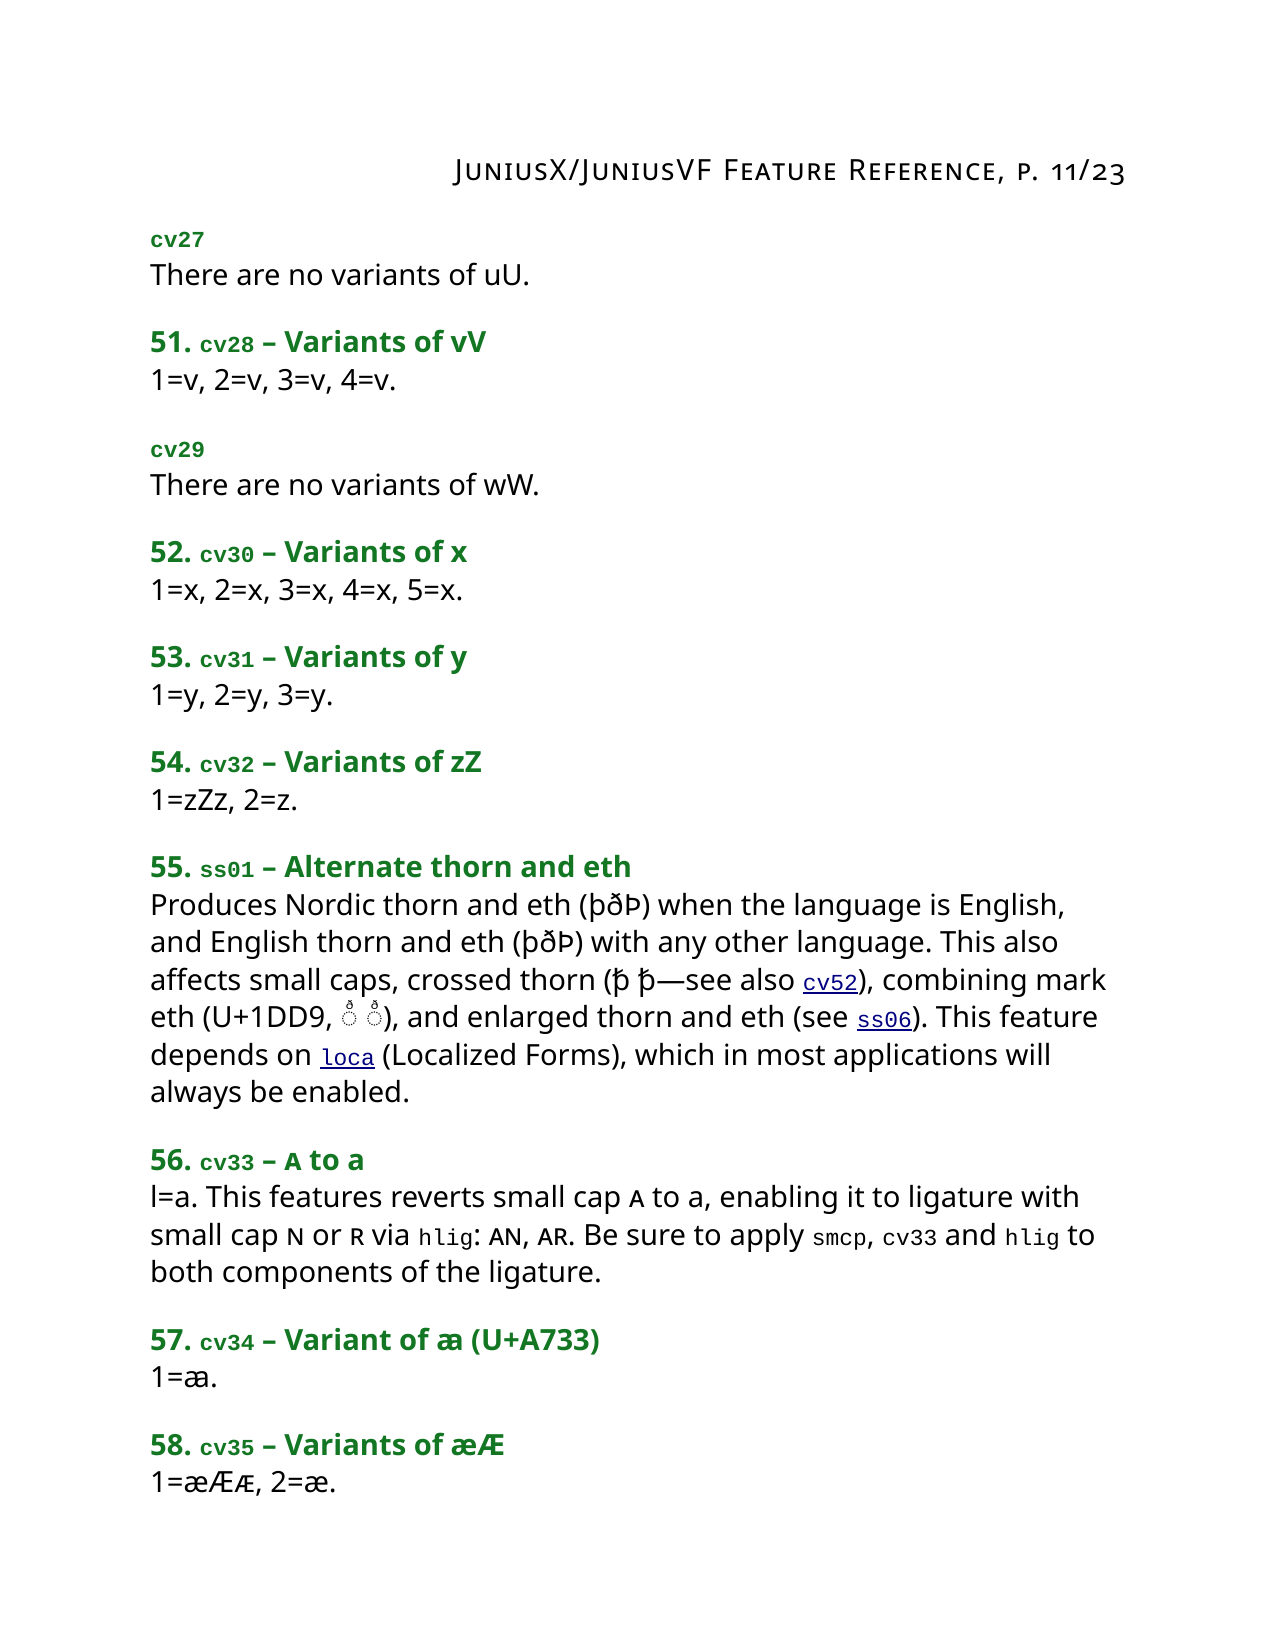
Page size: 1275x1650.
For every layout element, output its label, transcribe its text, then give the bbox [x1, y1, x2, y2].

text 1=y, 2=y, 3=y. [150, 675, 1125, 712]
subtitle 52. cv30 – Variants of x [150, 532, 1125, 570]
subtitle 51. cv28 – Variants of vV [150, 322, 1125, 360]
subtitle 56. cv33 – a to a [150, 1140, 1125, 1177]
text l=a. This features reverts small cap a to a, enabling it to ligature with small cap n or r via hlig: an, ar. Be sure to apply smcp, cv33 and hlig to both components of the ligature. [150, 1177, 1125, 1290]
subtitle 53. cv31 – Variants of y [150, 637, 1125, 675]
text There are no variants of wW. [150, 465, 1125, 502]
subtitle 55. ss01 – Alternate thorn and eth [150, 847, 1125, 885]
subtitle 54. cv32 – Variants of zZ [150, 742, 1125, 780]
text 1=zZz, 2=z. [150, 780, 1125, 817]
text 1=ꜳ. [150, 1357, 1125, 1395]
text 1=v, 2=v, 3=v, 4=v. [150, 360, 1125, 397]
subtitle cv27 [150, 217, 1125, 255]
subtitle 58. cv35 – Variants of æÆ [150, 1425, 1125, 1462]
text 1=x, 2=x, 3=x, 4=x, 5=x. [150, 570, 1125, 607]
subtitle cv29 [150, 427, 1125, 465]
text Produces Nordic thorn and eth (þðÞ) when the language is English, and English thorn and eth (þðÞ) with any other language. This also affects small caps, crossed thorn (ꝥ ꝥ—see also cv52), combining mark eth (U+1DD9, ◌ᷙ ◌ᷙ), and enlarged thorn and eth (see ss06). This feature depends on loca (Localized Forms), which in most applications will always be enabled. [150, 885, 1125, 1110]
text 1=æÆæ, 2=æ. [150, 1462, 1125, 1500]
text There are no variants of uU. [150, 255, 1125, 292]
subtitle 57. cv34 – Variant of ꜳ (U+A733) [150, 1320, 1125, 1357]
